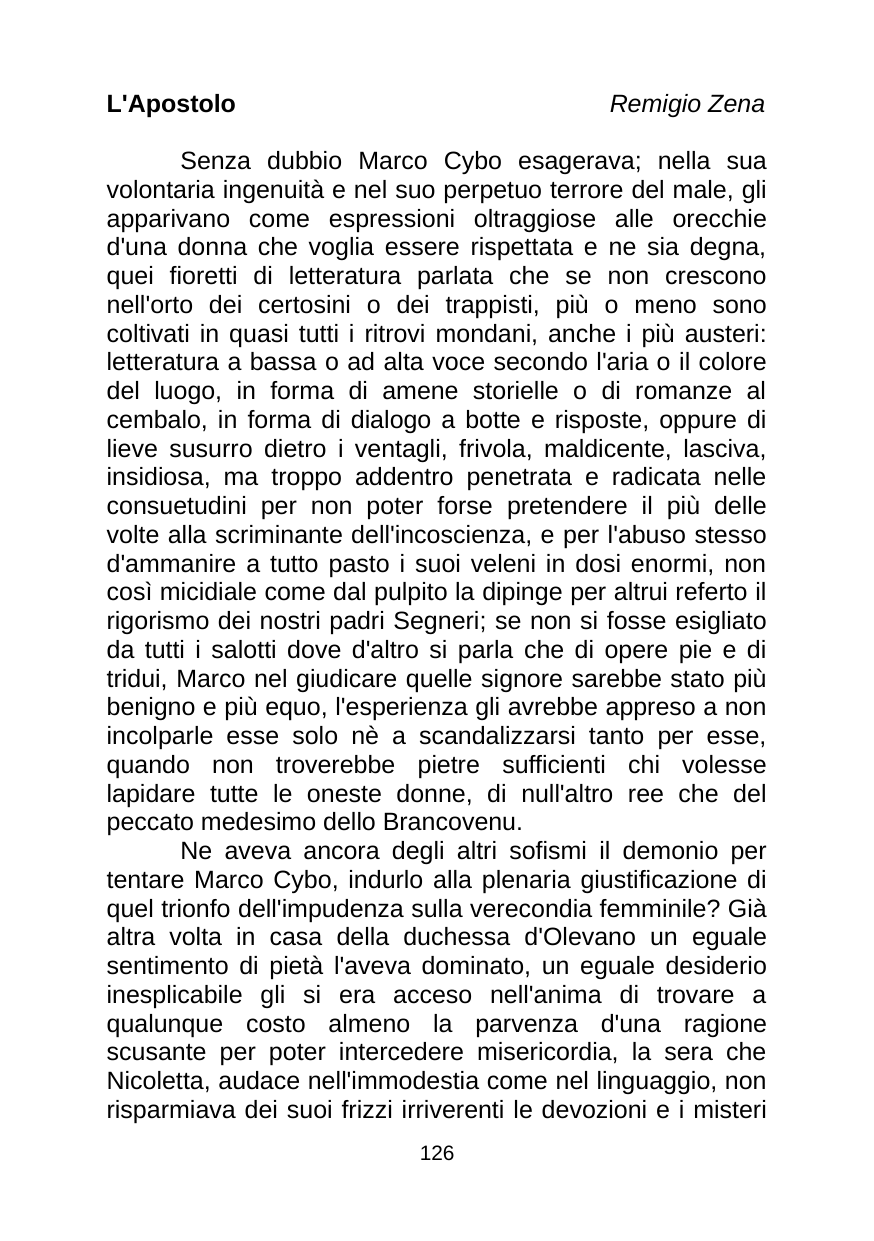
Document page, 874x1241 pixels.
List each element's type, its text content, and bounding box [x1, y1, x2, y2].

text Ne aveva ancora degli altri sofismi il demonio per tentare Marco Cybo, indurlo alla plenaria giustificazione di quel trionfo dell'impudenza sulla verecondia femminile? Già altra volta in casa della duchessa d'Olevano un eguale sentimento di pietà l'aveva dominato, un eguale desiderio inesplicabile gli si era acceso nell'anima di trovare a qualunque costo almeno la parvenza d'una ragione scusante per poter intercedere misericordia, la sera che Nicoletta, audace nell'immodestia come nel linguaggio, non risparmiava dei suoi frizzi irriverenti le devozioni e i misteri [106, 836, 768, 1124]
text Senza dubbio Marco Cybo esagerava; nella sua volontaria ingenuità e nel suo perpetuo terrore del male, gli apparivano come espressioni oltraggiose alle orecchie d'una donna che voglia essere rispettata e ne sia degna, quei fioretti di letteratura parlata che se non crescono nell'orto dei certosini o dei trappisti, più o meno sono coltivati in quasi tutti i ritrovi mondani, anche i più austeri: letteratura a bassa o ad alta voce secondo l'aria o il colore del luogo, in forma di amene storielle o di romanze al cembalo, in forma di dialogo a botte e risposte, oppure di lieve susurro dietro i ventagli, frivola, maldicente, lasciva, insidiosa, ma troppo addentro penetrata e radicata nelle consuetudini per non poter forse pretendere il più delle volte alla scriminante dell'incoscienza, e per l'abuso stesso d'ammanire a tutto pasto i suoi veleni in dosi enormi, non così micidiale come dal pulpito la dipinge per altrui referto il rigorismo dei nostri padri Segneri; se non si fosse esigliato da tutti i salotti dove d'altro si parla che di opere pie e di tridui, Marco nel giudicare quelle signore sarebbe stato più benigno e più equo, l'esperienza gli avrebbe appreso a non incolparle esse solo nè a scandalizzarsi tanto per esse, quando non troverebbe pietre sufficienti chi volesse lapidare tutte le oneste donne, di null'altro ree che del peccato medesimo dello Brancovenu. [106, 146, 768, 836]
